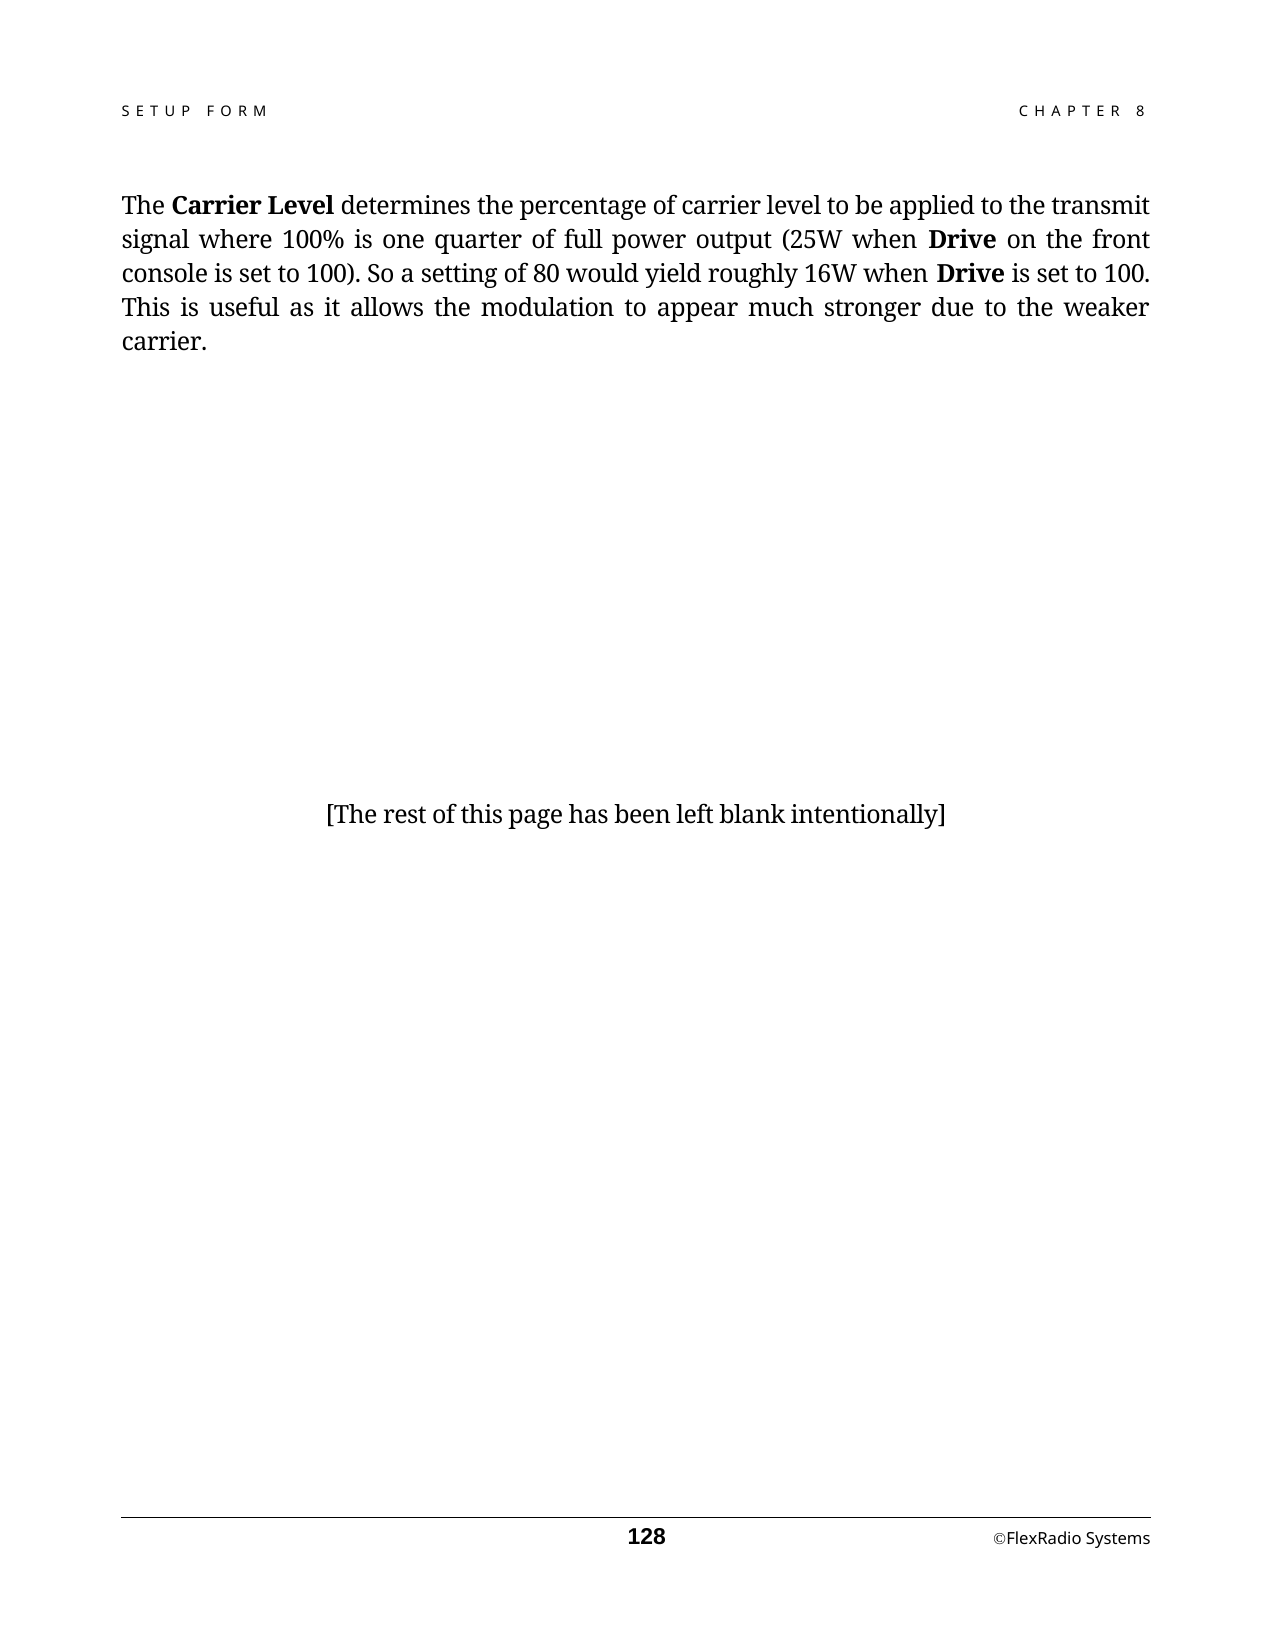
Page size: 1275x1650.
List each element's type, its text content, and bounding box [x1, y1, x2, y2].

text [The rest of this page has been left blank intentionally] [121, 796, 1151, 830]
text The Carrier Level determines the percentage of carrier level to be applied to the transmit signal where 100% is one quarter of full power output (25W when Drive on the front console is set to 100). So a setting of 80 would yield roughly 16W when Drive is set to 100. This is useful as it allows the modulation to appear much stronger due to the weaker carrier. [121, 187, 1151, 358]
